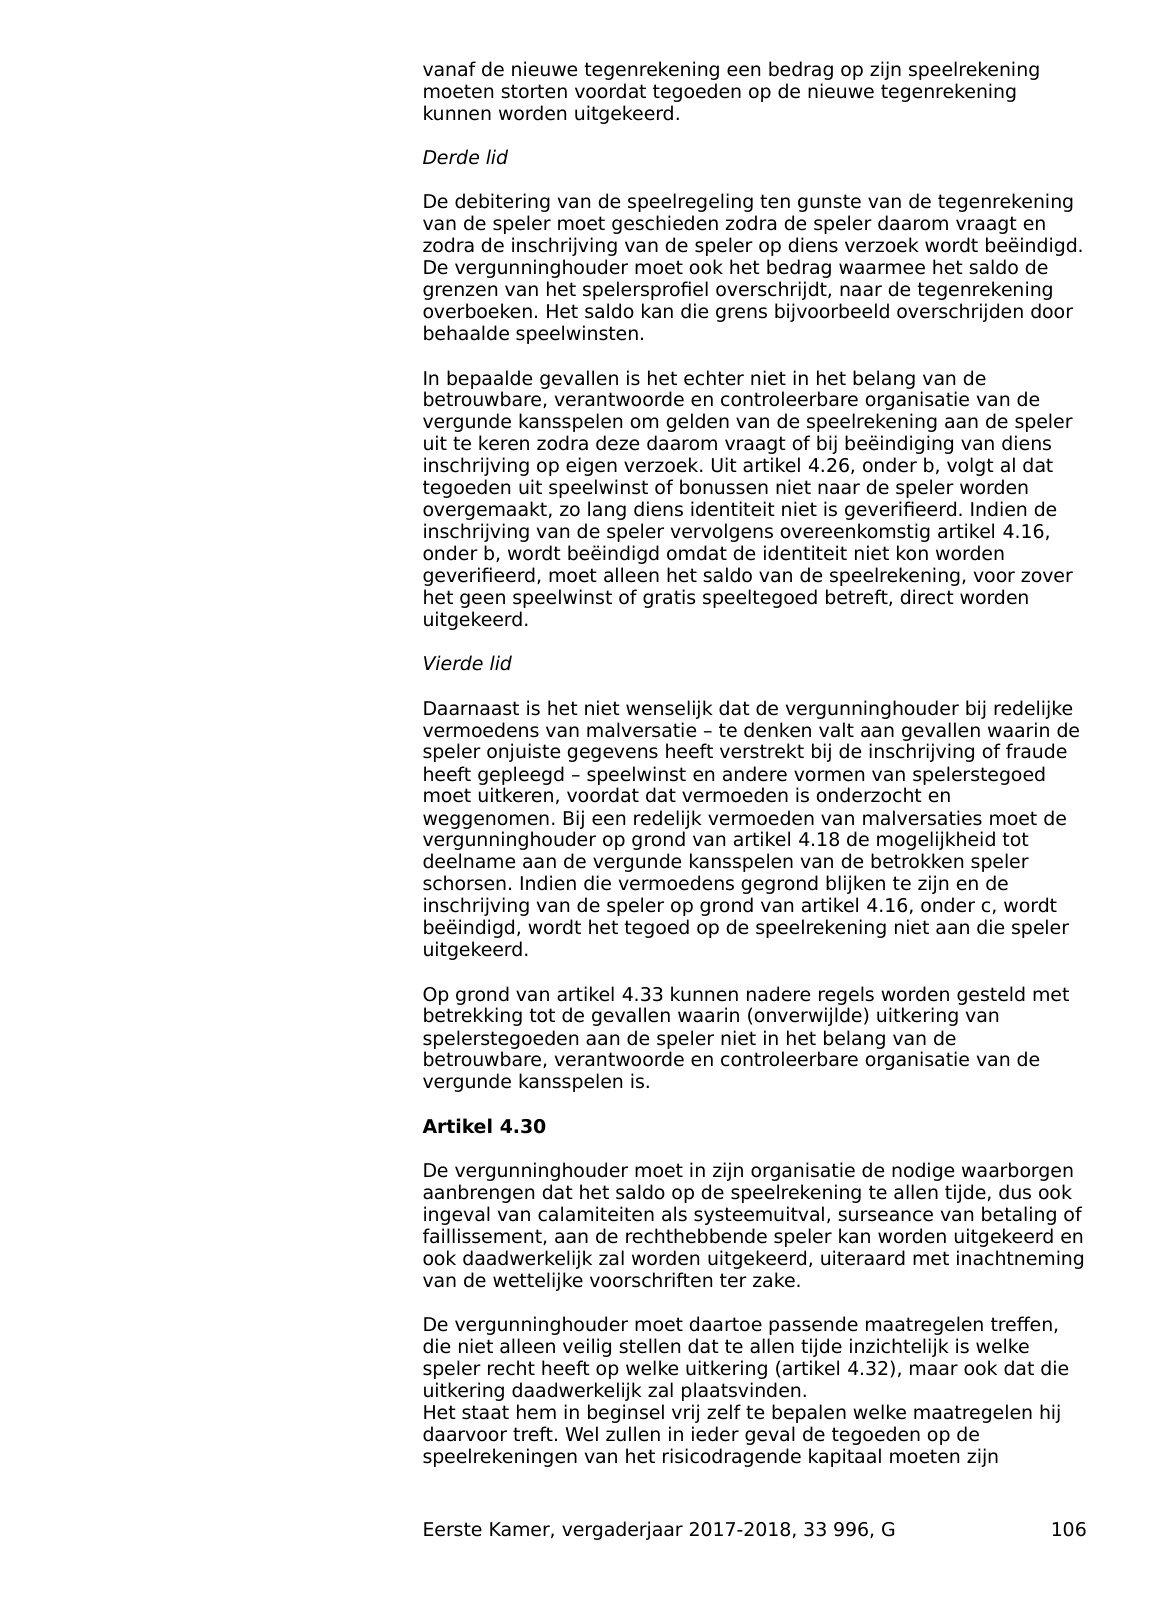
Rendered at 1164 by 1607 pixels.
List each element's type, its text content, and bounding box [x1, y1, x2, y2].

subtitle Artikel 4.30 [422, 1116, 1087, 1137]
text vanaf de nieuwe tegenrekening een bedrag op zijn speelrekening moeten storten voordat tegoeden op de nieuwe tegenrekening kunnen worden uitgekeerd. [422, 59, 1087, 125]
text De vergunninghouder moet in zijn organisatie de nodige waarborgen aanbrengen dat het saldo op de speelrekening te allen tijde, dus ook ingeval van calamiteiten als systeemuitval, surseance van betaling of faillissement, aan de rechthebbende speler kan worden uitgekeerd en ook daadwerkelijk zal worden uitgekeerd, uiteraard met inachtneming van de wettelijke voorschriften ter zake. [422, 1160, 1087, 1292]
text Het staat hem in beginsel vrij zelf te bepalen welke maatregelen hij daarvoor treft. Wel zullen in ieder geval de tegoeden op de speelrekeningen van het risicodragende kapitaal moeten zijn [422, 1402, 1087, 1468]
text Daarnaast is het niet wenselijk dat de vergunninghouder bij redelijke vermoedens van malversatie – te denken valt aan gevallen waarin de speler onjuiste gegevens heeft verstrekt bij de inschrijving of fraude heeft gepleegd – speelwinst en andere vormen van spelerstegoed moet uitkeren, voordat dat vermoeden is onderzocht en weggenomen. Bij een redelijk vermoeden van malversaties moet de vergunninghouder op grond van artikel 4.18 de mogelijkheid tot deelname aan de vergunde kansspelen van de betrokken speler schorsen. Indien die vermoedens gegrond blijken te zijn en de inschrijving van de speler op grond van artikel 4.16, onder c, wordt beëindigd, wordt het tegoed op de speelrekening niet aan die speler uitgekeerd. [422, 697, 1087, 961]
text Op grond van artikel 4.33 kunnen nadere regels worden gesteld met betrekking tot de gevallen waarin (onverwijlde) uitkering van spelerstegoeden aan de speler niet in het belang van de betrouwbare, verantwoorde en controleerbare organisatie van de vergunde kansspelen is. [422, 983, 1087, 1093]
text In bepaalde gevallen is het echter niet in het belang van de betrouwbare, verantwoorde en controleerbare organisatie van de vergunde kansspelen om gelden van de speelrekening aan de speler uit te keren zodra deze daarom vraagt of bij beëindiging van diens inschrijving op eigen verzoek. Uit artikel 4.26, onder b, volgt al dat tegoeden uit speelwinst of bonussen niet naar de speler worden overgemaakt, zo lang diens identiteit niet is geverifieerd. Indien de inschrijving van de speler vervolgens overeenkomstig artikel 4.16, onder b, wordt beëindigd omdat de identiteit niet kon worden geverifieerd, moet alleen het saldo van de speelrekening, voor zover het geen speelwinst of gratis speeltegoed betreft, direct worden uitgekeerd. [422, 367, 1087, 631]
text De vergunninghouder moet daartoe passende maatregelen treffen, die niet alleen veilig stellen dat te allen tijde inzichtelijk is welke speler recht heeft op welke uitkering (artikel 4.32), maar ook dat die uitkering daadwerkelijk zal plaatsvinden. [422, 1314, 1087, 1402]
subtitle Vierde lid [422, 653, 1087, 675]
subtitle Derde lid [422, 147, 1087, 169]
text De debitering van de speelregeling ten gunste van de tegenrekening van de speler moet geschieden zodra de speler daarom vraagt en zodra de inschrijving van de speler op diens verzoek wordt beëindigd. De vergunninghouder moet ook het bedrag waarmee het saldo de grenzen van het spelersprofiel overschrijdt, naar de tegenrekening overboeken. Het saldo kan die grens bijvoorbeeld overschrijden door behaalde speelwinsten. [422, 191, 1087, 345]
